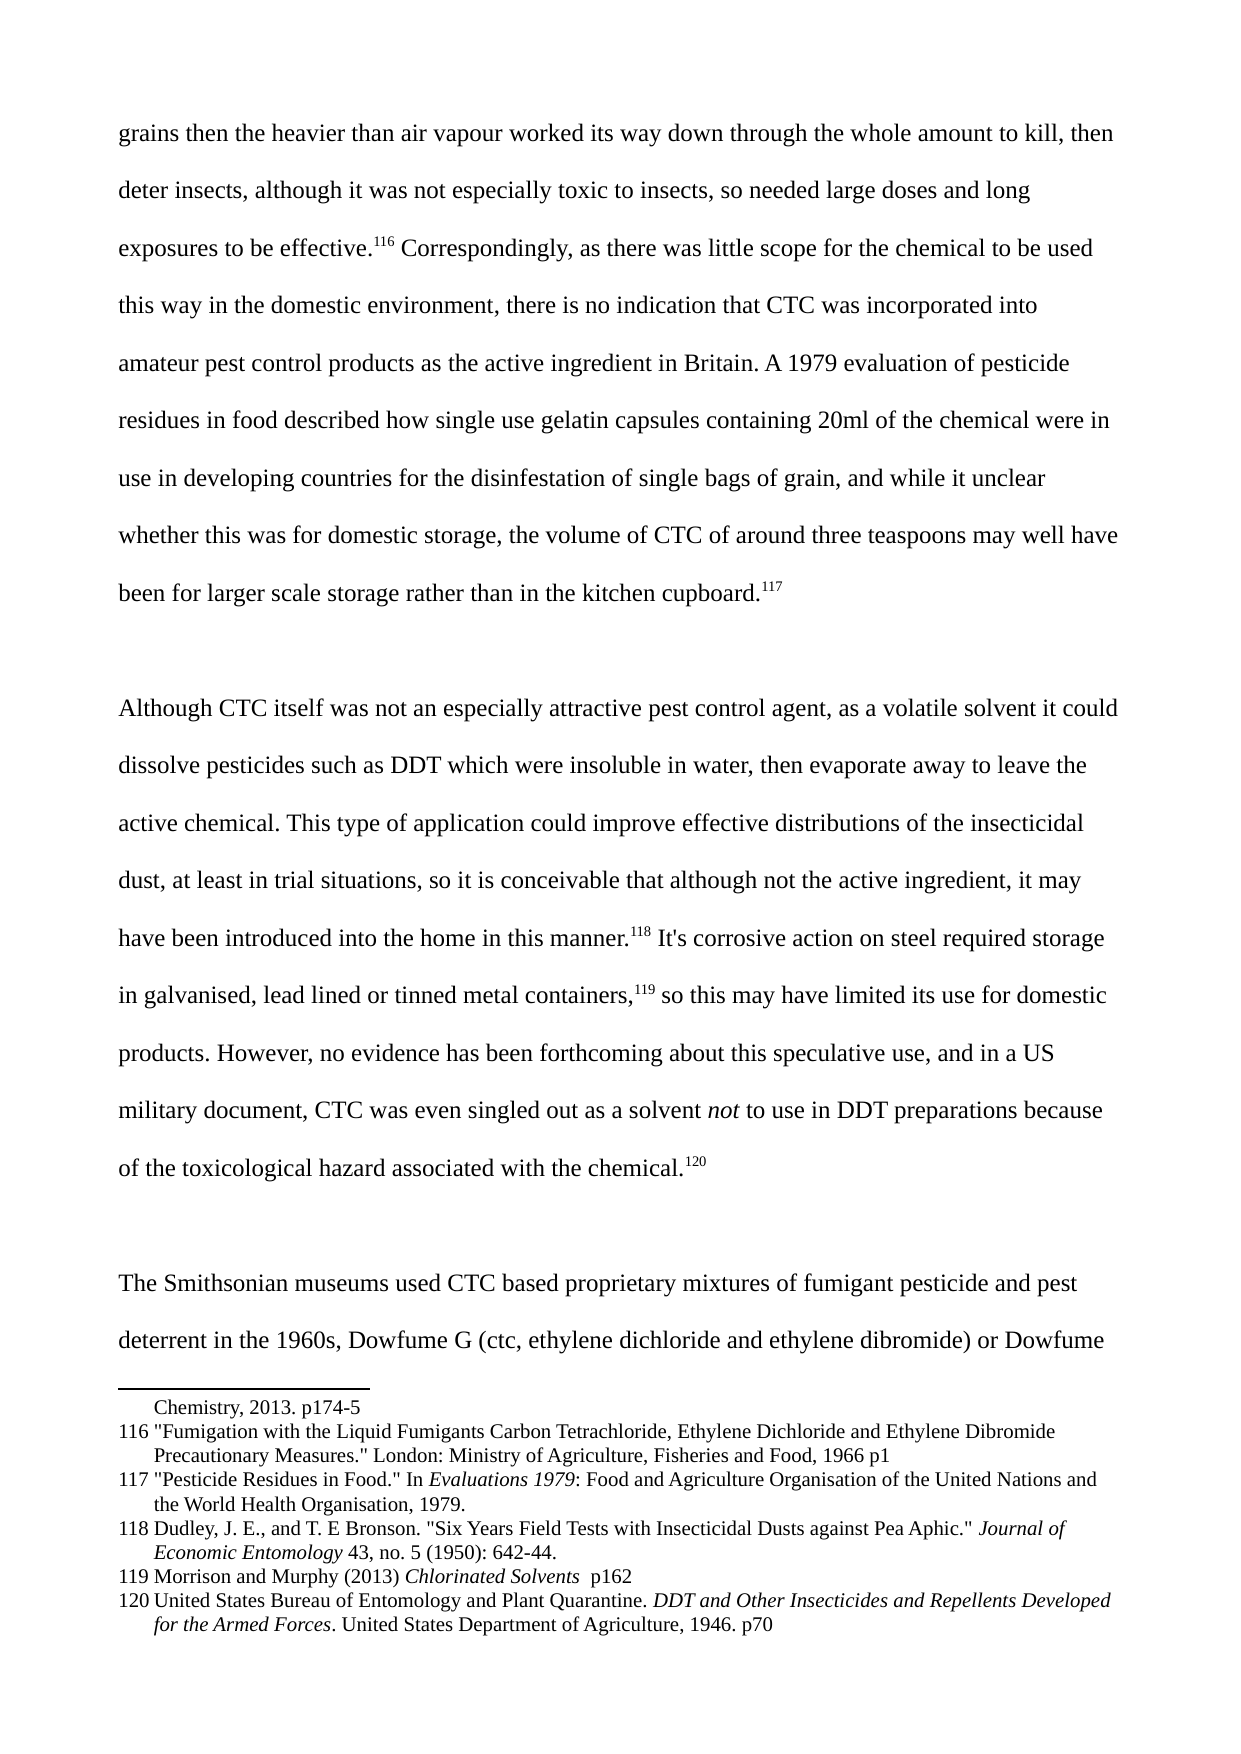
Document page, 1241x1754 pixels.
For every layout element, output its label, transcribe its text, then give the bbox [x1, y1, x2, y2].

text Morrison and Murphy (2013) Chlorinated Solvents p162 [118, 1564, 1122, 1588]
text Dudley, J. E., and T. E Bronson. "Six Years Field Tests with Insecticidal Dusts against Pea Aphic." Journal of Economic Entomology 43, no. 5 (1950): 642-44. [118, 1516, 1122, 1564]
text Although CTC itself was not an especially attractive pest control agent, as a volatile solvent it could dissolve pesticides such as DDT which were insoluble in water, then evaporate away to leave the active chemical. This type of application could improve effective distributions of the insecticidal dust, at least in trial situations, so it is conceivable that although not the active ingredient, it may have been introduced into the home in this manner. It's corrosive action on steel required storage in galvanised, lead lined or tinned metal containers, so this may have limited its use for domestic products. However, no evidence has been forthcoming about this speculative use, and in a US military document, CTC was even singled out as a solvent not to use in DDT preparations because of the toxicological hazard associated with the chemical. [118, 693, 1122, 1182]
text "Fumigation with the Liquid Fumigants Carbon Tetrachloride, Ethylene Dichloride and Ethylene Dibromide Precautionary Measures." London: Ministry of Agriculture, Fisheries and Food, 1966 p1 [118, 1419, 1122, 1467]
text Chemistry, 2013. p174-5 [118, 1395, 1122, 1419]
text grains then the heavier than air vapour worked its way down through the whole amount to kill, then deter insects, although it was not especially toxic to insects, so needed large doses and long exposures to be effective. Correspondingly, as there was little scope for the chemical to be used this way in the domestic environment, there is no indication that CTC was incorporated into amateur pest control products as the active ingredient in Britain. A 1979 evaluation of pesticide residues in food described how single use gelatin capsules containing 20ml of the chemical were in use in developing countries for the disinfestation of single bags of grain, and while it unclear whether this was for domestic storage, the volume of CTC of around three teaspoons may well have been for larger scale storage rather than in the kitchen cupboard. [118, 118, 1122, 607]
text "Pesticide Residues in Food." In Evaluations 1979: Food and Agriculture Organisation of the United Nations and the World Health Organisation, 1979. [118, 1467, 1122, 1516]
text United States Bureau of Entomology and Plant Quarantine. DDT and Other Insecticides and Repellents Developed for the Armed Forces. United States Department of Agriculture, 1946. p70 [118, 1588, 1122, 1636]
text The Smithsonian museums used CTC based proprietary mixtures of fumigant pesticide and pest deterrent in the 1960s, Dowfume G (ctc, ethylene dichloride and ethylene dibromide) or Dowfume [118, 1268, 1122, 1354]
